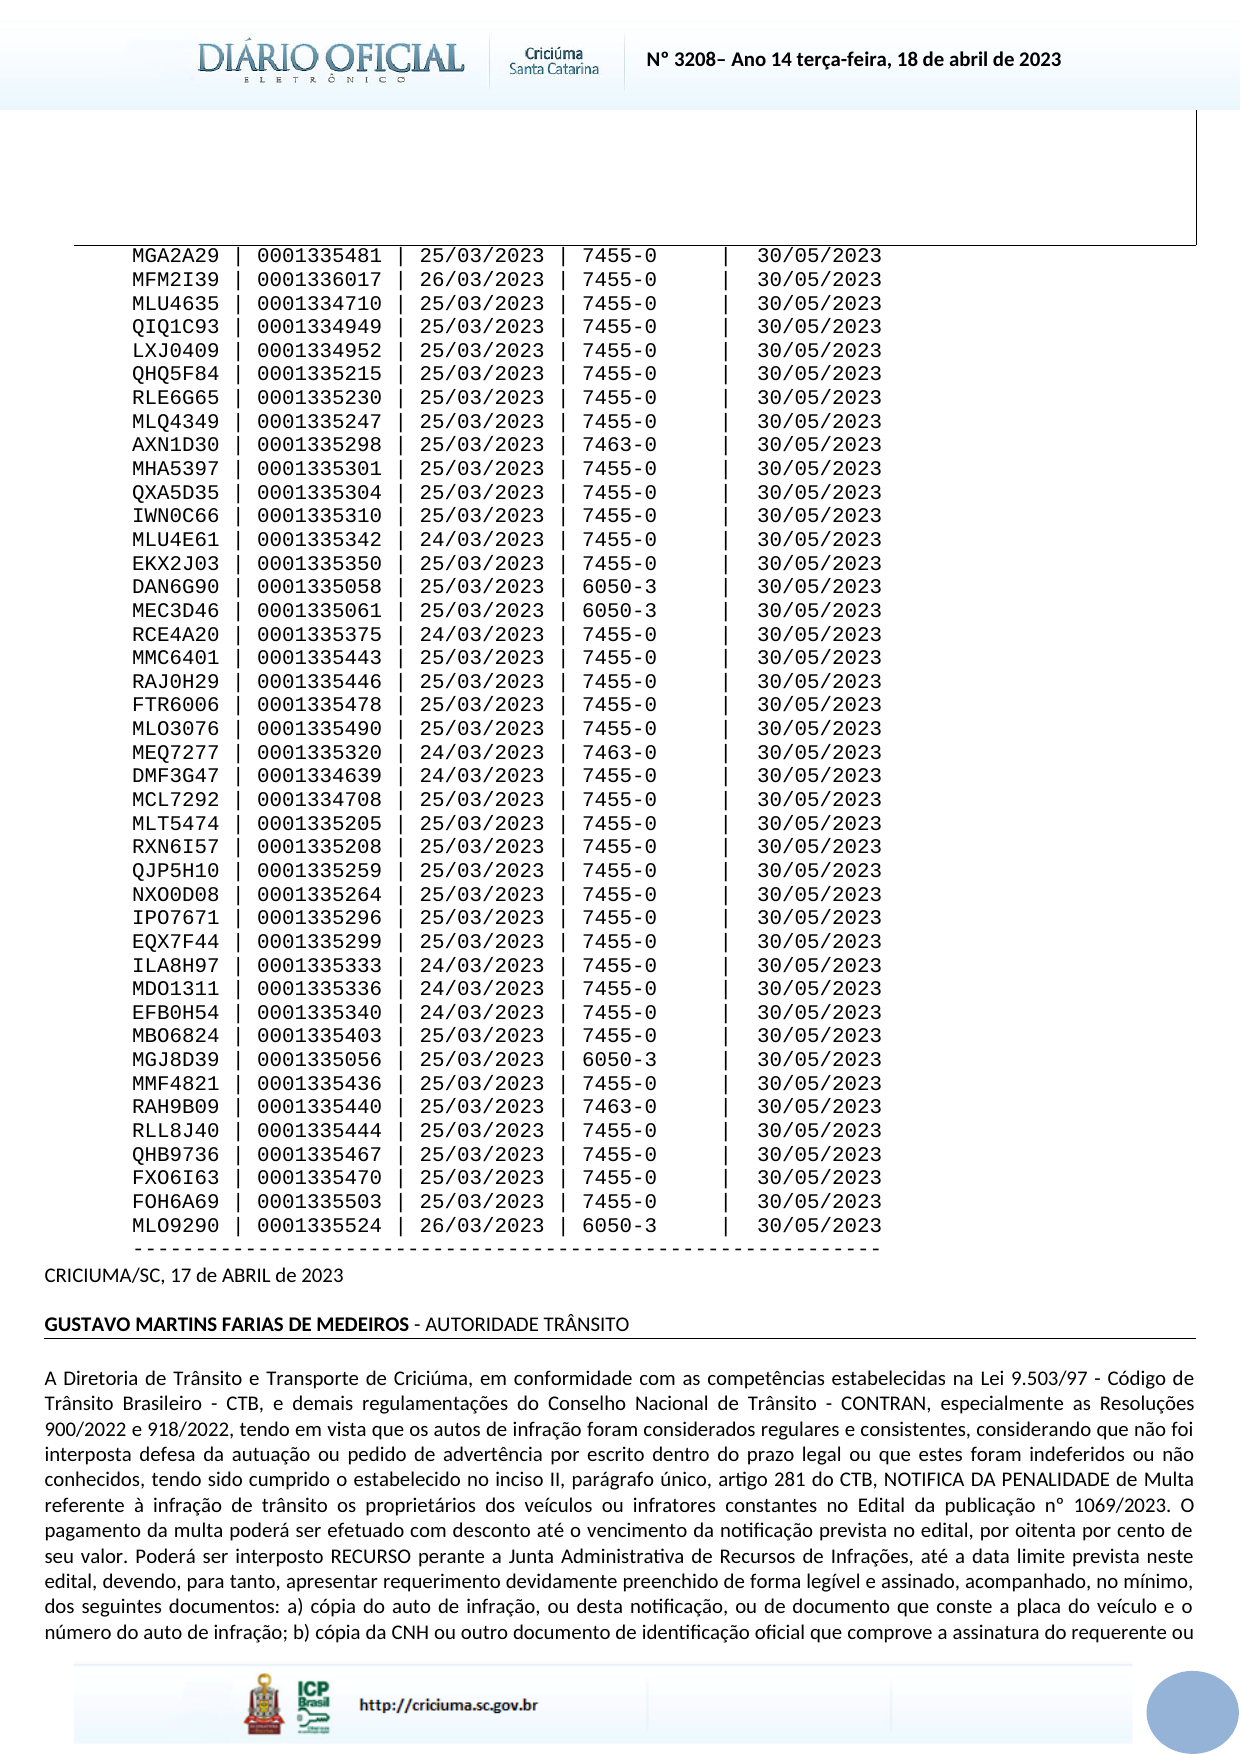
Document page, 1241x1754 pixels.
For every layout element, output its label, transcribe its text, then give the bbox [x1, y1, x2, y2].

text RCE4A20 | 0001335375 | 24/03/2023 | 7455-0 | 30/05/2023 [44, 623, 1196, 647]
text EKX2J03 | 0001335350 | 25/03/2023 | 7455-0 | 30/05/2023 [44, 553, 1196, 576]
text MLU4E61 | 0001335342 | 24/03/2023 | 7455-0 | 30/05/2023 [44, 529, 1196, 553]
text GUSTAVO MARTINS FARIAS DE MEDEIROS - AUTORIDADE TRÂNSITO [44, 1287, 1196, 1338]
text MHA5397 | 0001335301 | 25/03/2023 | 7455-0 | 30/05/2023 [44, 458, 1196, 482]
text RXN6I57 | 0001335208 | 25/03/2023 | 7455-0 | 30/05/2023 [44, 836, 1196, 860]
text IWN0C66 | 0001335310 | 25/03/2023 | 7455-0 | 30/05/2023 [44, 505, 1196, 529]
text DMF3G47 | 0001334639 | 24/03/2023 | 7455-0 | 30/05/2023 [44, 765, 1196, 789]
text NXO0D08 | 0001335264 | 25/03/2023 | 7455-0 | 30/05/2023 [44, 884, 1196, 907]
text MFM2I39 | 0001336017 | 26/03/2023 | 7455-0 | 30/05/2023 [44, 269, 1196, 292]
text IPO7671 | 0001335296 | 25/03/2023 | 7455-0 | 30/05/2023 [44, 907, 1196, 931]
text MMF4821 | 0001335436 | 25/03/2023 | 7455-0 | 30/05/2023 [44, 1073, 1196, 1096]
text MLQ4349 | 0001335247 | 25/03/2023 | 7455-0 | 30/05/2023 [44, 411, 1196, 434]
text RAH9B09 | 0001335440 | 25/03/2023 | 7463-0 | 30/05/2023 [44, 1096, 1196, 1120]
text MGA2A29 | 0001335481 | 25/03/2023 | 7455-0 | 30/05/2023 [44, 245, 1196, 269]
text RLL8J40 | 0001335444 | 25/03/2023 | 7455-0 | 30/05/2023 [44, 1120, 1196, 1144]
text DAN6G90 | 0001335058 | 25/03/2023 | 6050-3 | 30/05/2023 [44, 576, 1196, 600]
text MDO1311 | 0001335336 | 24/03/2023 | 7455-0 | 30/05/2023 [44, 978, 1196, 1002]
text MEQ7277 | 0001335320 | 24/03/2023 | 7463-0 | 30/05/2023 [44, 742, 1196, 765]
text AXN1D30 | 0001335298 | 25/03/2023 | 7463-0 | 30/05/2023 [44, 434, 1196, 458]
text MEC3D46 | 0001335061 | 25/03/2023 | 6050-3 | 30/05/2023 [44, 600, 1196, 623]
text MBO6824 | 0001335403 | 25/03/2023 | 7455-0 | 30/05/2023 [44, 1026, 1196, 1049]
text RAJ0H29 | 0001335446 | 25/03/2023 | 7455-0 | 30/05/2023 [44, 671, 1196, 694]
text A Diretoria de Trânsito e Transporte de Criciúma, em conformidade com as competências estabelecidas na Lei 9.503/97 - Código de Trânsito Brasileiro - CTB, e demais regulamentações do Conselho Nacional de Trânsito - CONTRAN, especialmente as Resoluções 900/2022 e 918/2022, tendo em vista que os autos de infração foram considerados regulares e consistentes, considerando que não foi interposta defesa da autuação ou pedido de advertência por escrito dentro do prazo legal ou que estes foram indeferidos ou não conhecidos, tendo sido cumprido o estabelecido no inciso II, parágrafo único, artigo 281 do CTB, NOTIFICA DA PENALIDADE de Multa referente à infração de trânsito os proprietários dos veículos ou infratores constantes no Edital da publicação nº 1069/2023. O pagamento da multa poderá ser efetuado com desconto até o vencimento da notificação prevista no edital, por oitenta por cento de seu valor. Poderá ser interposto RECURSO perante a Junta Administrativa de Recursos de Infrações, até a data limite prevista neste edital, devendo, para tanto, apresentar requerimento devidamente preenchido de forma legível e assinado, acompanhado, no mínimo, dos seguintes documentos: a) cópia do auto de infração, ou desta notificação, ou de documento que conste a placa do veículo e o número do auto de infração; b) cópia da CNH ou outro documento de identificação oficial que comprove a assinatura do requerente ou [44, 1365, 1196, 1644]
text QXA5D35 | 0001335304 | 25/03/2023 | 7455-0 | 30/05/2023 [44, 482, 1196, 505]
text MLU4635 | 0001334710 | 25/03/2023 | 7455-0 | 30/05/2023 [44, 292, 1196, 316]
text MGJ8D39 | 0001335056 | 25/03/2023 | 6050-3 | 30/05/2023 [44, 1049, 1196, 1073]
text EFB0H54 | 0001335340 | 24/03/2023 | 7455-0 | 30/05/2023 [44, 1002, 1196, 1026]
text FXO6I63 | 0001335470 | 25/03/2023 | 7455-0 | 30/05/2023 [44, 1167, 1196, 1191]
text ------------------------------------------------------------ [44, 1238, 1196, 1262]
text RLE6G65 | 0001335230 | 25/03/2023 | 7455-0 | 30/05/2023 [44, 387, 1196, 411]
text LXJ0409 | 0001334952 | 25/03/2023 | 7455-0 | 30/05/2023 [44, 340, 1196, 363]
text QHQ5F84 | 0001335215 | 25/03/2023 | 7455-0 | 30/05/2023 [44, 363, 1196, 387]
text FOH6A69 | 0001335503 | 25/03/2023 | 7455-0 | 30/05/2023 [44, 1191, 1196, 1215]
text MLO3076 | 0001335490 | 25/03/2023 | 7455-0 | 30/05/2023 [44, 718, 1196, 742]
text MLT5474 | 0001335205 | 25/03/2023 | 7455-0 | 30/05/2023 [44, 813, 1196, 836]
text FTR6006 | 0001335478 | 25/03/2023 | 7455-0 | 30/05/2023 [44, 694, 1196, 718]
text MLO9290 | 0001335524 | 26/03/2023 | 6050-3 | 30/05/2023 [44, 1215, 1196, 1238]
text MCL7292 | 0001334708 | 25/03/2023 | 7455-0 | 30/05/2023 [44, 789, 1196, 813]
text QJP5H10 | 0001335259 | 25/03/2023 | 7455-0 | 30/05/2023 [44, 860, 1196, 884]
text QIQ1C93 | 0001334949 | 25/03/2023 | 7455-0 | 30/05/2023 [44, 316, 1196, 340]
text QHB9736 | 0001335467 | 25/03/2023 | 7455-0 | 30/05/2023 [44, 1144, 1196, 1167]
text MMC6401 | 0001335443 | 25/03/2023 | 7455-0 | 30/05/2023 [44, 647, 1196, 671]
text ILA8H97 | 0001335333 | 24/03/2023 | 7455-0 | 30/05/2023 [44, 954, 1196, 978]
text CRICIUMA/SC, 17 de ABRIL de 2023 [44, 1262, 1196, 1287]
text EQX7F44 | 0001335299 | 25/03/2023 | 7455-0 | 30/05/2023 [44, 931, 1196, 954]
